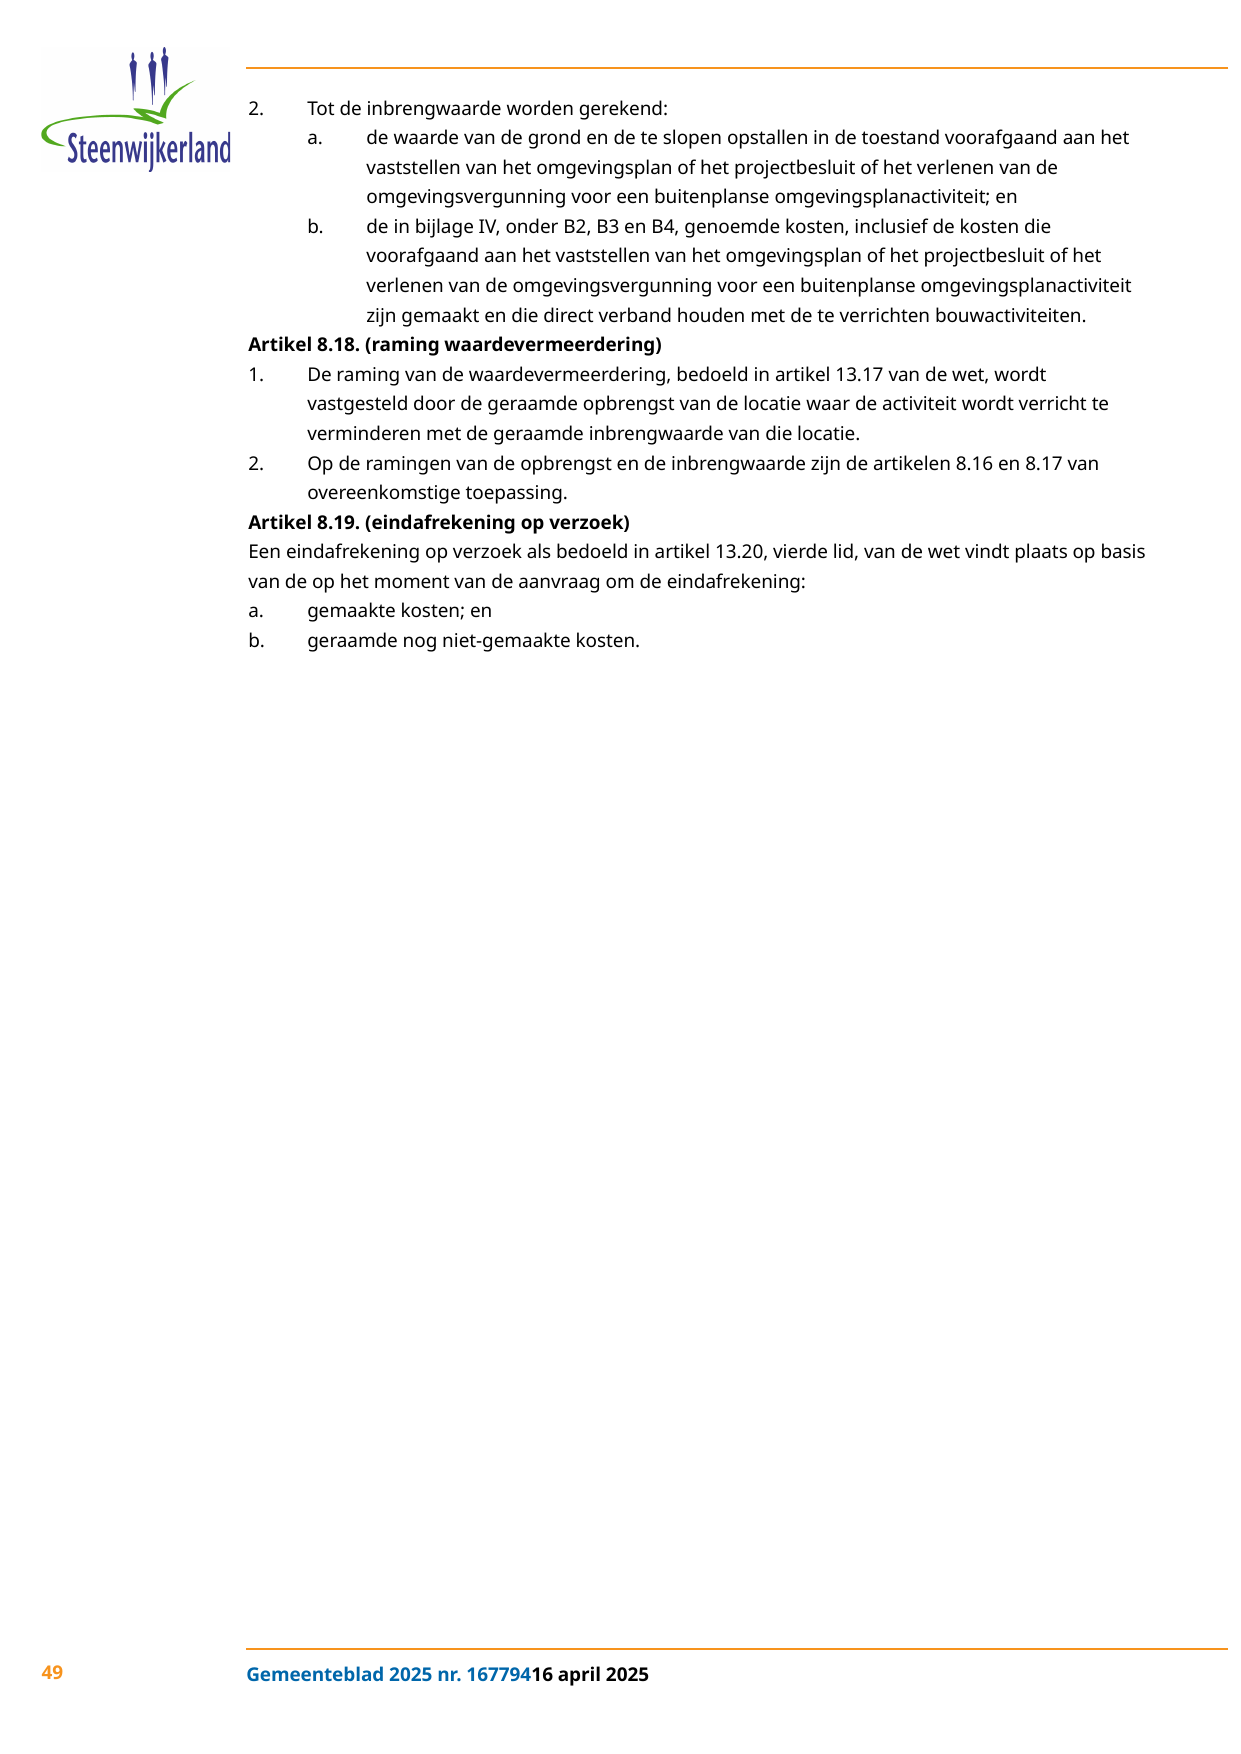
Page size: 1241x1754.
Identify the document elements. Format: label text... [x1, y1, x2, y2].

list De raming van de waardevermeerdering, bedoeld in artikel 13.17 van de wet, wordt vastgesteld door de geraamde opbrengst van de locatie waar de activiteit wordt verricht te verminderen met de geraamde inbrengwaarde van die locatie. [248, 361, 1152, 446]
text Artikel 8.18. (raming waardevermeerdering) [248, 331, 1152, 357]
text Een eindafrekening op verzoek als bedoeld in artikel 13.20, vierde lid, van de wet vindt plaats op basis van de op het moment van de aanvraag om de eindafrekening: [248, 538, 1152, 594]
list de in bijlage IV, onder B2, B3 en B4, genoemde kosten, inclusief de kosten die voorafgaand aan het vaststellen van het omgevingsplan of het projectbesluit of het verlenen van de omgevingsvergunning voor een buitenplanse omgevingsplanactiviteit zijn gemaakt en die direct verband houden met de te verrichten bouwactiviteiten. [307, 213, 1152, 328]
list de waarde van de grond en de te slopen opstallen in de toestand voorafgaand aan het vaststellen van het omgevingsplan of het projectbesluit of het verlenen van de omgevingsvergunning voor een buitenplanse omgevingsplanactiviteit; en [307, 124, 1152, 209]
list gemaakte kosten; en [248, 598, 1152, 623]
list geraamde nog niet-gemaakte kosten. [248, 627, 1152, 653]
list Op de ramingen van de opbrengst en de inbrengwaarde zijn de artikelen 8.16 en 8.17 van overeenkomstige toepassing. [248, 450, 1152, 505]
text Artikel 8.19. (eindafrekening op verzoek) [248, 509, 1152, 535]
picture [41, 47, 231, 172]
list Tot de inbrengwaarde worden gerekend: [248, 95, 1152, 121]
